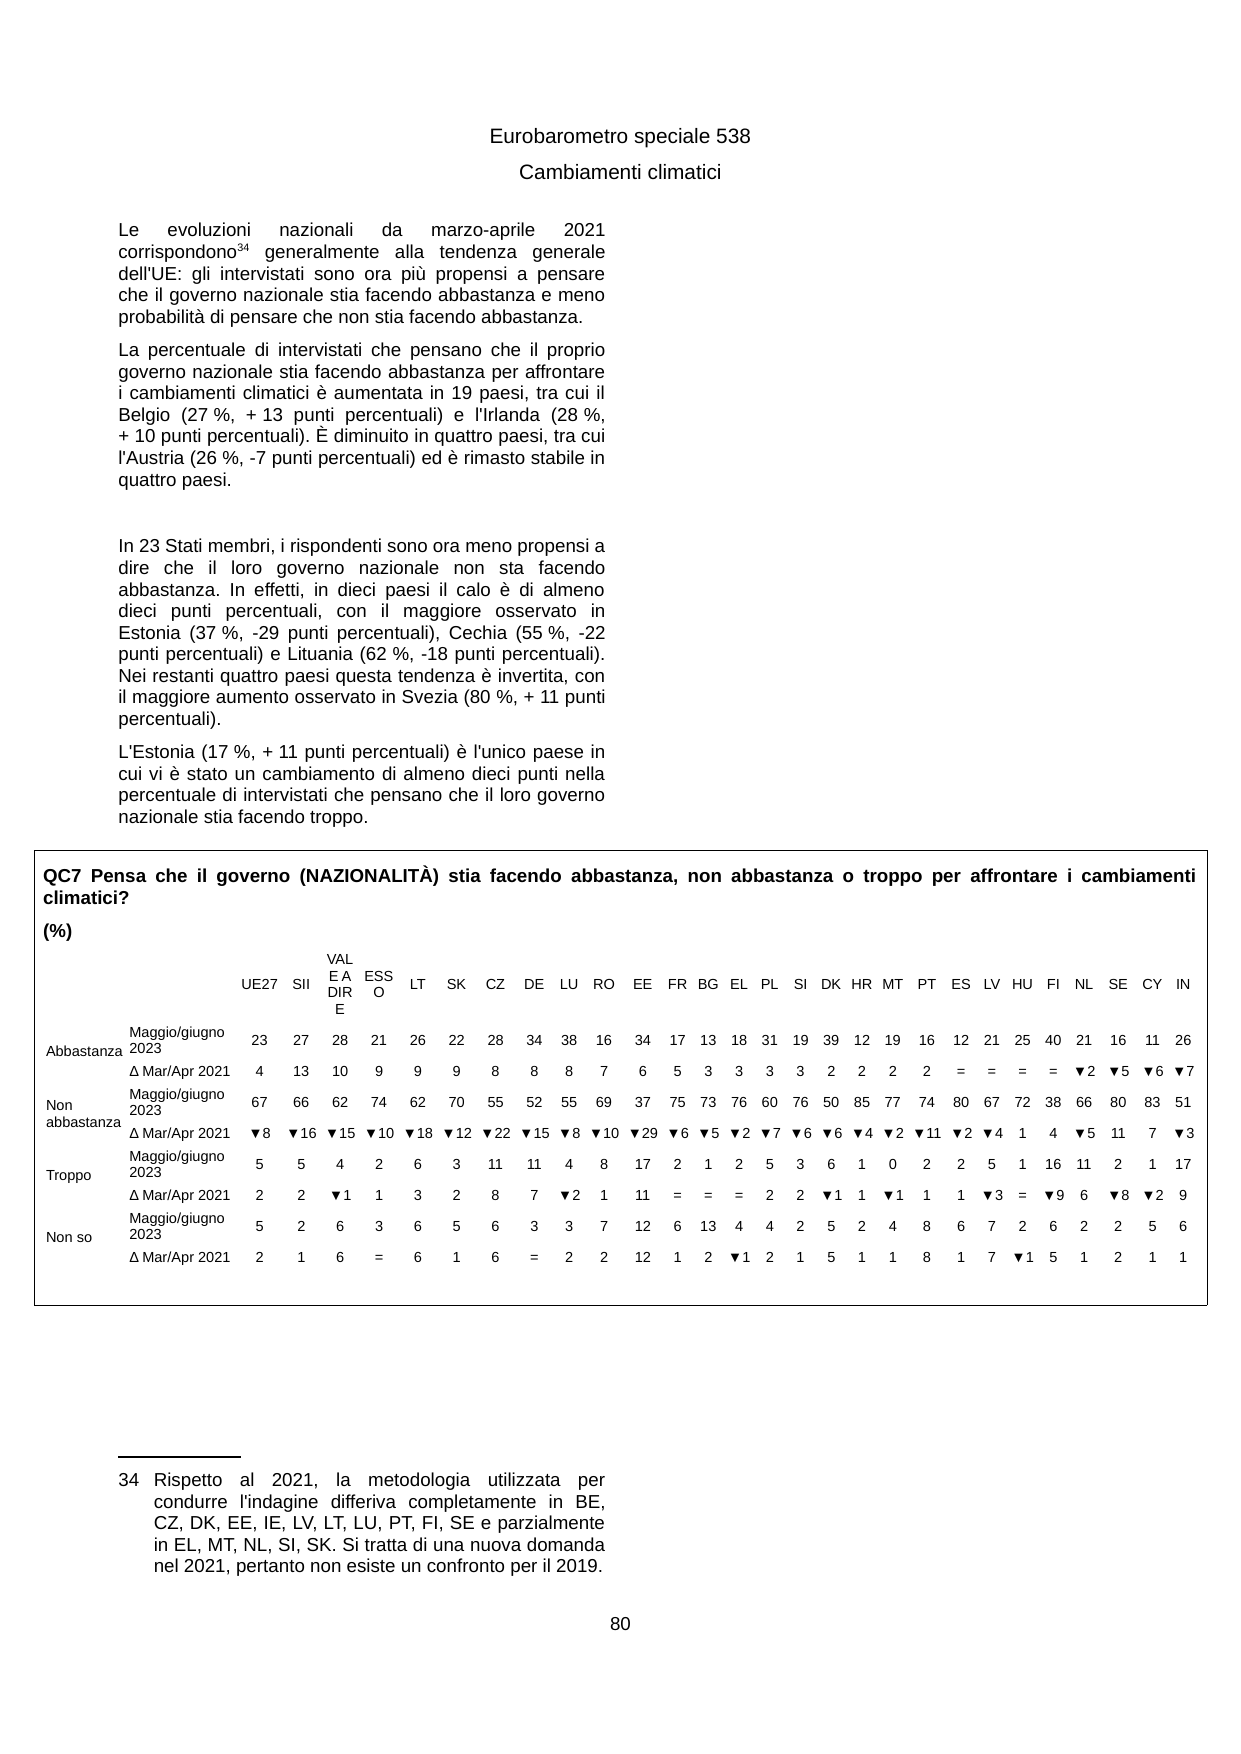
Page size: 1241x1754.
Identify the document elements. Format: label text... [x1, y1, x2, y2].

table_cell 16 [1038, 1144, 1068, 1184]
table_cell 1 [437, 1246, 476, 1268]
table_cell = [515, 1246, 553, 1268]
table_cell 7 [515, 1184, 553, 1206]
table_cell 66 [1069, 1083, 1099, 1122]
table_cell ▼1 [1007, 1246, 1038, 1268]
table_cell 1 [662, 1246, 693, 1268]
table_cell ▼2 [946, 1122, 976, 1144]
table_cell ▼4 [976, 1122, 1007, 1144]
table_cell 1 [1007, 1144, 1038, 1184]
table_cell 73 [693, 1083, 723, 1122]
table_cell 2 [908, 1144, 946, 1184]
text In 23 Stati membri, i rispondenti sono ora meno propensi a dire che il loro governo nazionale non sta facendo abbastanza. In effetti, in dieci paesi il calo è di almeno dieci punti percentuali, con il maggiore osservato in Estonia (37 %, -29 punti percentuali), Cechia (55 %, -22 punti percentuali) e Lituania (62 %, -18 punti percentuali). Nei restanti quattro paesi questa tendenza è invertita, con il maggiore aumento osservato in Svezia (80 %, + 11 punti percentuali). [118, 535, 605, 729]
table_cell ▼9 [1038, 1184, 1068, 1206]
table_cell 66 [282, 1083, 320, 1122]
table_cell 16 [1099, 1020, 1137, 1060]
table_header LT [398, 948, 437, 1020]
table_cell ▼1 [320, 1184, 359, 1206]
table_cell 1 [282, 1246, 320, 1268]
table_cell 31 [754, 1020, 785, 1060]
table_cell = [724, 1184, 754, 1206]
table_cell 67 [237, 1083, 282, 1122]
table_cell 6 [398, 1206, 437, 1246]
text (%) [43, 920, 1198, 942]
table_cell 2 [282, 1184, 320, 1206]
table_header CY [1137, 948, 1168, 1020]
table_cell 40 [1038, 1020, 1068, 1060]
table_cell ▼7 [1168, 1060, 1198, 1082]
table_cell ▼4 [846, 1122, 877, 1144]
table_cell 2 [584, 1246, 623, 1268]
table_cell 76 [724, 1083, 754, 1122]
table_cell 26 [398, 1020, 437, 1060]
table_cell 5 [1038, 1246, 1068, 1268]
table_cell 6 [476, 1246, 515, 1268]
table_cell 5 [237, 1144, 282, 1184]
table_cell 21 [1069, 1020, 1099, 1060]
table_cell ▼6 [662, 1122, 693, 1144]
table_cell ▼1 [816, 1184, 846, 1206]
table_cell 3 [515, 1206, 553, 1246]
table_cell Maggio/giugno 2023 [126, 1206, 237, 1246]
table_cell 1 [693, 1144, 723, 1184]
table_cell 8 [908, 1206, 946, 1246]
table_cell 2 [1099, 1144, 1137, 1184]
table_cell 1 [946, 1184, 976, 1206]
table_cell ▼1 [877, 1184, 908, 1206]
table_cell 1 [908, 1184, 946, 1206]
table_cell 17 [662, 1020, 693, 1060]
table_cell ▼8 [237, 1122, 282, 1144]
table_cell Troppo [43, 1144, 126, 1206]
table_cell ▼29 [623, 1122, 662, 1144]
table_cell 26 [1168, 1020, 1198, 1060]
table_cell ▼2 [554, 1184, 584, 1206]
table_cell 4 [724, 1206, 754, 1246]
table_cell 8 [476, 1184, 515, 1206]
table_header IN [1168, 948, 1198, 1020]
table_cell Maggio/giugno 2023 [126, 1144, 237, 1184]
table_cell 2 [282, 1206, 320, 1246]
table_cell 11 [1069, 1144, 1099, 1184]
table_cell 16 [908, 1020, 946, 1060]
table_cell ▼5 [693, 1122, 723, 1144]
table_cell 75 [662, 1083, 693, 1122]
table_cell 2 [1099, 1246, 1137, 1268]
table_cell 9 [359, 1060, 398, 1082]
table_cell 28 [476, 1020, 515, 1060]
table_header BG [693, 948, 723, 1020]
table_cell 11 [1099, 1122, 1137, 1144]
table_cell ▼5 [1069, 1122, 1099, 1144]
table_cell ▼6 [1137, 1060, 1168, 1082]
text QC7 Pensa che il governo (NAZIONALITÀ) stia facendo abbastanza, non abbastanza o troppo per affrontare i cambiamenti climatici? [43, 865, 1198, 908]
table_cell 52 [515, 1083, 553, 1122]
table_header [126, 948, 237, 1020]
table_cell 2 [662, 1144, 693, 1184]
table_cell 2 [1007, 1206, 1038, 1246]
table_header LU [554, 948, 584, 1020]
table_cell 6 [623, 1060, 662, 1082]
table_cell ▼2 [877, 1122, 908, 1144]
table_cell ▼2 [1137, 1184, 1168, 1206]
table_cell 69 [584, 1083, 623, 1122]
table_cell 6 [320, 1246, 359, 1268]
table_cell 2 [846, 1206, 877, 1246]
table_cell 34 [515, 1020, 553, 1060]
table_cell ▼6 [785, 1122, 816, 1144]
table_cell 6 [398, 1246, 437, 1268]
table_cell 13 [693, 1020, 723, 1060]
table_cell 80 [946, 1083, 976, 1122]
table_cell 62 [320, 1083, 359, 1122]
table_cell = [662, 1184, 693, 1206]
table_cell 1 [1168, 1246, 1198, 1268]
text L'Estonia (17 %, + 11 punti percentuali) è l'unico paese in cui vi è stato un cambiamento di almeno dieci punti nella percentuale di intervistati che pensano che il loro governo nazionale stia facendo troppo. [118, 741, 605, 827]
table_cell 5 [437, 1206, 476, 1246]
table_header SII [282, 948, 320, 1020]
table_cell 4 [237, 1060, 282, 1082]
table_cell 37 [623, 1083, 662, 1122]
table_cell 7 [584, 1060, 623, 1082]
table_cell 17 [623, 1144, 662, 1184]
table_cell 4 [877, 1206, 908, 1246]
table_cell 2 [816, 1060, 846, 1082]
table_header VALE A DIRE [320, 948, 359, 1020]
table_cell 1 [877, 1246, 908, 1268]
table_header HR [846, 948, 877, 1020]
table_cell 5 [754, 1144, 785, 1184]
table_cell 5 [816, 1246, 846, 1268]
table_cell = [1038, 1060, 1068, 1082]
table_cell 38 [1038, 1083, 1068, 1122]
table_cell 55 [476, 1083, 515, 1122]
table_cell 2 [785, 1184, 816, 1206]
table_cell 4 [320, 1144, 359, 1184]
table_cell ▼22 [476, 1122, 515, 1144]
table_cell 2 [437, 1184, 476, 1206]
table_cell 6 [398, 1144, 437, 1184]
table_cell 8 [476, 1060, 515, 1082]
table_cell 9 [437, 1060, 476, 1082]
table_cell Non abbastanza [43, 1083, 126, 1144]
table_header DK [816, 948, 846, 1020]
table_cell = [976, 1060, 1007, 1082]
table_header RO [584, 948, 623, 1020]
table_cell 2 [754, 1246, 785, 1268]
table_cell 2 [693, 1246, 723, 1268]
table_cell 85 [846, 1083, 877, 1122]
table_cell 3 [785, 1144, 816, 1184]
table_cell = [946, 1060, 976, 1082]
table_cell Maggio/giugno 2023 [126, 1020, 237, 1060]
table_cell 4 [554, 1144, 584, 1184]
table_cell 6 [946, 1206, 976, 1246]
table_cell = [359, 1246, 398, 1268]
table_cell 11 [476, 1144, 515, 1184]
table_cell 1 [1007, 1122, 1038, 1144]
table_cell 6 [320, 1206, 359, 1246]
table_cell ▼8 [554, 1122, 584, 1144]
table_cell Maggio/giugno 2023 [126, 1083, 237, 1122]
table_cell ▼11 [908, 1122, 946, 1144]
table_cell 21 [359, 1020, 398, 1060]
table_cell 2 [724, 1144, 754, 1184]
table_cell 5 [282, 1144, 320, 1184]
table_cell 25 [1007, 1020, 1038, 1060]
table_header SE [1099, 948, 1137, 1020]
table_cell 19 [785, 1020, 816, 1060]
table_cell ▼3 [1168, 1122, 1198, 1144]
table_cell ▼10 [584, 1122, 623, 1144]
table_cell 21 [976, 1020, 1007, 1060]
table_cell 55 [554, 1083, 584, 1122]
table_cell 2 [237, 1246, 282, 1268]
table_cell 27 [282, 1020, 320, 1060]
table_cell 3 [754, 1060, 785, 1082]
table_cell 3 [785, 1060, 816, 1082]
table_header SK [437, 948, 476, 1020]
table_cell 74 [908, 1083, 946, 1122]
table_cell 1 [584, 1184, 623, 1206]
table_cell ▼10 [359, 1122, 398, 1144]
table_cell 12 [623, 1246, 662, 1268]
table_header PL [754, 948, 785, 1020]
table_header FR [662, 948, 693, 1020]
table_cell 9 [1168, 1184, 1198, 1206]
table_cell Δ Mar/Apr 2021 [126, 1184, 237, 1206]
table_cell 7 [584, 1206, 623, 1246]
table_cell ▼2 [1069, 1060, 1099, 1082]
table_cell 2 [785, 1206, 816, 1246]
table_cell ▼18 [398, 1122, 437, 1144]
table_cell 51 [1168, 1083, 1198, 1122]
table_cell 74 [359, 1083, 398, 1122]
table_cell ▼5 [1099, 1060, 1137, 1082]
table_cell 16 [584, 1020, 623, 1060]
table_cell 3 [724, 1060, 754, 1082]
table_cell 12 [946, 1020, 976, 1060]
table_cell 2 [946, 1144, 976, 1184]
table_header EL [724, 948, 754, 1020]
table_header SI [785, 948, 816, 1020]
table_header FI [1038, 948, 1068, 1020]
table_cell 6 [1038, 1206, 1068, 1246]
table_cell 1 [1137, 1246, 1168, 1268]
table_cell 8 [908, 1246, 946, 1268]
table_header NL [1069, 948, 1099, 1020]
table_cell 3 [693, 1060, 723, 1082]
table_cell 3 [359, 1206, 398, 1246]
table_header DE [515, 948, 553, 1020]
table_cell 34 [623, 1020, 662, 1060]
table_cell 1 [846, 1246, 877, 1268]
table_cell 77 [877, 1083, 908, 1122]
table_cell 13 [282, 1060, 320, 1082]
table_cell 17 [1168, 1144, 1198, 1184]
table_cell ▼6 [816, 1122, 846, 1144]
table_cell Δ Mar/Apr 2021 [126, 1246, 237, 1268]
table_cell 4 [754, 1206, 785, 1246]
table_cell 3 [554, 1206, 584, 1246]
table_cell 2 [237, 1184, 282, 1206]
table_cell Δ Mar/Apr 2021 [126, 1122, 237, 1144]
table_cell 22 [437, 1020, 476, 1060]
table_cell 38 [554, 1020, 584, 1060]
table_cell 7 [976, 1206, 1007, 1246]
table_cell 1 [1137, 1144, 1168, 1184]
table_header UE27 [237, 948, 282, 1020]
table_cell 8 [554, 1060, 584, 1082]
table_cell 6 [816, 1144, 846, 1184]
table_cell 2 [754, 1184, 785, 1206]
table_cell 70 [437, 1083, 476, 1122]
table_header LV [976, 948, 1007, 1020]
table_cell ▼8 [1099, 1184, 1137, 1206]
table_cell 5 [976, 1144, 1007, 1184]
table_cell ▼3 [976, 1184, 1007, 1206]
table_cell 7 [976, 1246, 1007, 1268]
table_cell Abbastanza [43, 1020, 126, 1082]
table_cell 2 [908, 1060, 946, 1082]
table_cell ▼2 [724, 1122, 754, 1144]
table_cell 11 [515, 1144, 553, 1184]
text Rispetto al 2021, la metodologia utilizzata per condurre l'indagine differiva completamente in BE, CZ, DK, EE, IE, LV, LT, LU, PT, FI, SE e parzialmente in EL, MT, NL, SI, SK. Si tratta di una nuova domanda nel 2021, pertanto non esiste un confronto per il 2019. [118, 1469, 605, 1577]
table_cell ▼1 [724, 1246, 754, 1268]
table_cell 19 [877, 1020, 908, 1060]
table_cell 60 [754, 1083, 785, 1122]
table_cell 5 [816, 1206, 846, 1246]
table_cell 5 [1137, 1206, 1168, 1246]
table_cell 5 [662, 1060, 693, 1082]
table_cell ▼15 [515, 1122, 553, 1144]
table_header HU [1007, 948, 1038, 1020]
table_header MT [877, 948, 908, 1020]
table_cell 9 [398, 1060, 437, 1082]
table_cell 2 [1069, 1206, 1099, 1246]
table_cell 18 [724, 1020, 754, 1060]
table_cell 11 [1137, 1020, 1168, 1060]
table_cell 6 [1168, 1206, 1198, 1246]
table_cell 8 [515, 1060, 553, 1082]
table_cell 6 [662, 1206, 693, 1246]
table_cell 67 [976, 1083, 1007, 1122]
table_cell 28 [320, 1020, 359, 1060]
table_cell ▼15 [320, 1122, 359, 1144]
table_cell 80 [1099, 1083, 1137, 1122]
table_cell 11 [623, 1184, 662, 1206]
table_cell 1 [946, 1246, 976, 1268]
table_cell ▼12 [437, 1122, 476, 1144]
table_cell 6 [476, 1206, 515, 1246]
table_cell 2 [359, 1144, 398, 1184]
table_cell 0 [877, 1144, 908, 1184]
table_cell 1 [359, 1184, 398, 1206]
table_cell 2 [1099, 1206, 1137, 1246]
table_cell ▼16 [282, 1122, 320, 1144]
table_cell 4 [1038, 1122, 1068, 1144]
table_cell 12 [623, 1206, 662, 1246]
table_cell Δ Mar/Apr 2021 [126, 1060, 237, 1082]
table_cell 72 [1007, 1083, 1038, 1122]
table_cell 7 [1137, 1122, 1168, 1144]
table_cell Non so [43, 1206, 126, 1268]
table_cell 12 [846, 1020, 877, 1060]
table_cell 3 [437, 1144, 476, 1184]
table_cell 1 [846, 1184, 877, 1206]
table_header ESSO [359, 948, 398, 1020]
table_cell 5 [237, 1206, 282, 1246]
table_header ES [946, 948, 976, 1020]
table_cell 8 [584, 1144, 623, 1184]
table_cell = [1007, 1184, 1038, 1206]
table_cell 23 [237, 1020, 282, 1060]
table_cell ▼7 [754, 1122, 785, 1144]
table_header PT [908, 948, 946, 1020]
table_cell 13 [693, 1206, 723, 1246]
table_cell 76 [785, 1083, 816, 1122]
table_cell 1 [846, 1144, 877, 1184]
table_cell 10 [320, 1060, 359, 1082]
text Le evoluzioni nazionali da marzo-aprile 2021 corrispondono generalmente alla tendenza generale dell'UE: gli intervistati sono ora più propensi a pensare che il governo nazionale stia facendo abbastanza e meno probabilità di pensare che non stia facendo abbastanza. [118, 219, 605, 327]
table_header EE [623, 948, 662, 1020]
table_header CZ [476, 948, 515, 1020]
table_cell 39 [816, 1020, 846, 1060]
table_cell 3 [398, 1184, 437, 1206]
table_header [43, 948, 126, 1020]
table_cell 2 [877, 1060, 908, 1082]
table_cell 2 [846, 1060, 877, 1082]
table_cell 62 [398, 1083, 437, 1122]
table_cell = [1007, 1060, 1038, 1082]
table_cell 83 [1137, 1083, 1168, 1122]
table_cell 6 [1069, 1184, 1099, 1206]
table_cell 50 [816, 1083, 846, 1122]
table_cell 2 [554, 1246, 584, 1268]
table_cell = [693, 1184, 723, 1206]
table_cell 1 [1069, 1246, 1099, 1268]
text La percentuale di intervistati che pensano che il proprio governo nazionale stia facendo abbastanza per affrontare i cambiamenti climatici è aumentata in 19 paesi, tra cui il Belgio (27 %, + 13 punti percentuali) e l'Irlanda (28 %, + 10 punti percentuali). È diminuito in quattro paesi, tra cui l'Austria (26 %, -7 punti percentuali) ed è rimasto stabile in quattro paesi. [118, 339, 605, 490]
table_cell 1 [785, 1246, 816, 1268]
